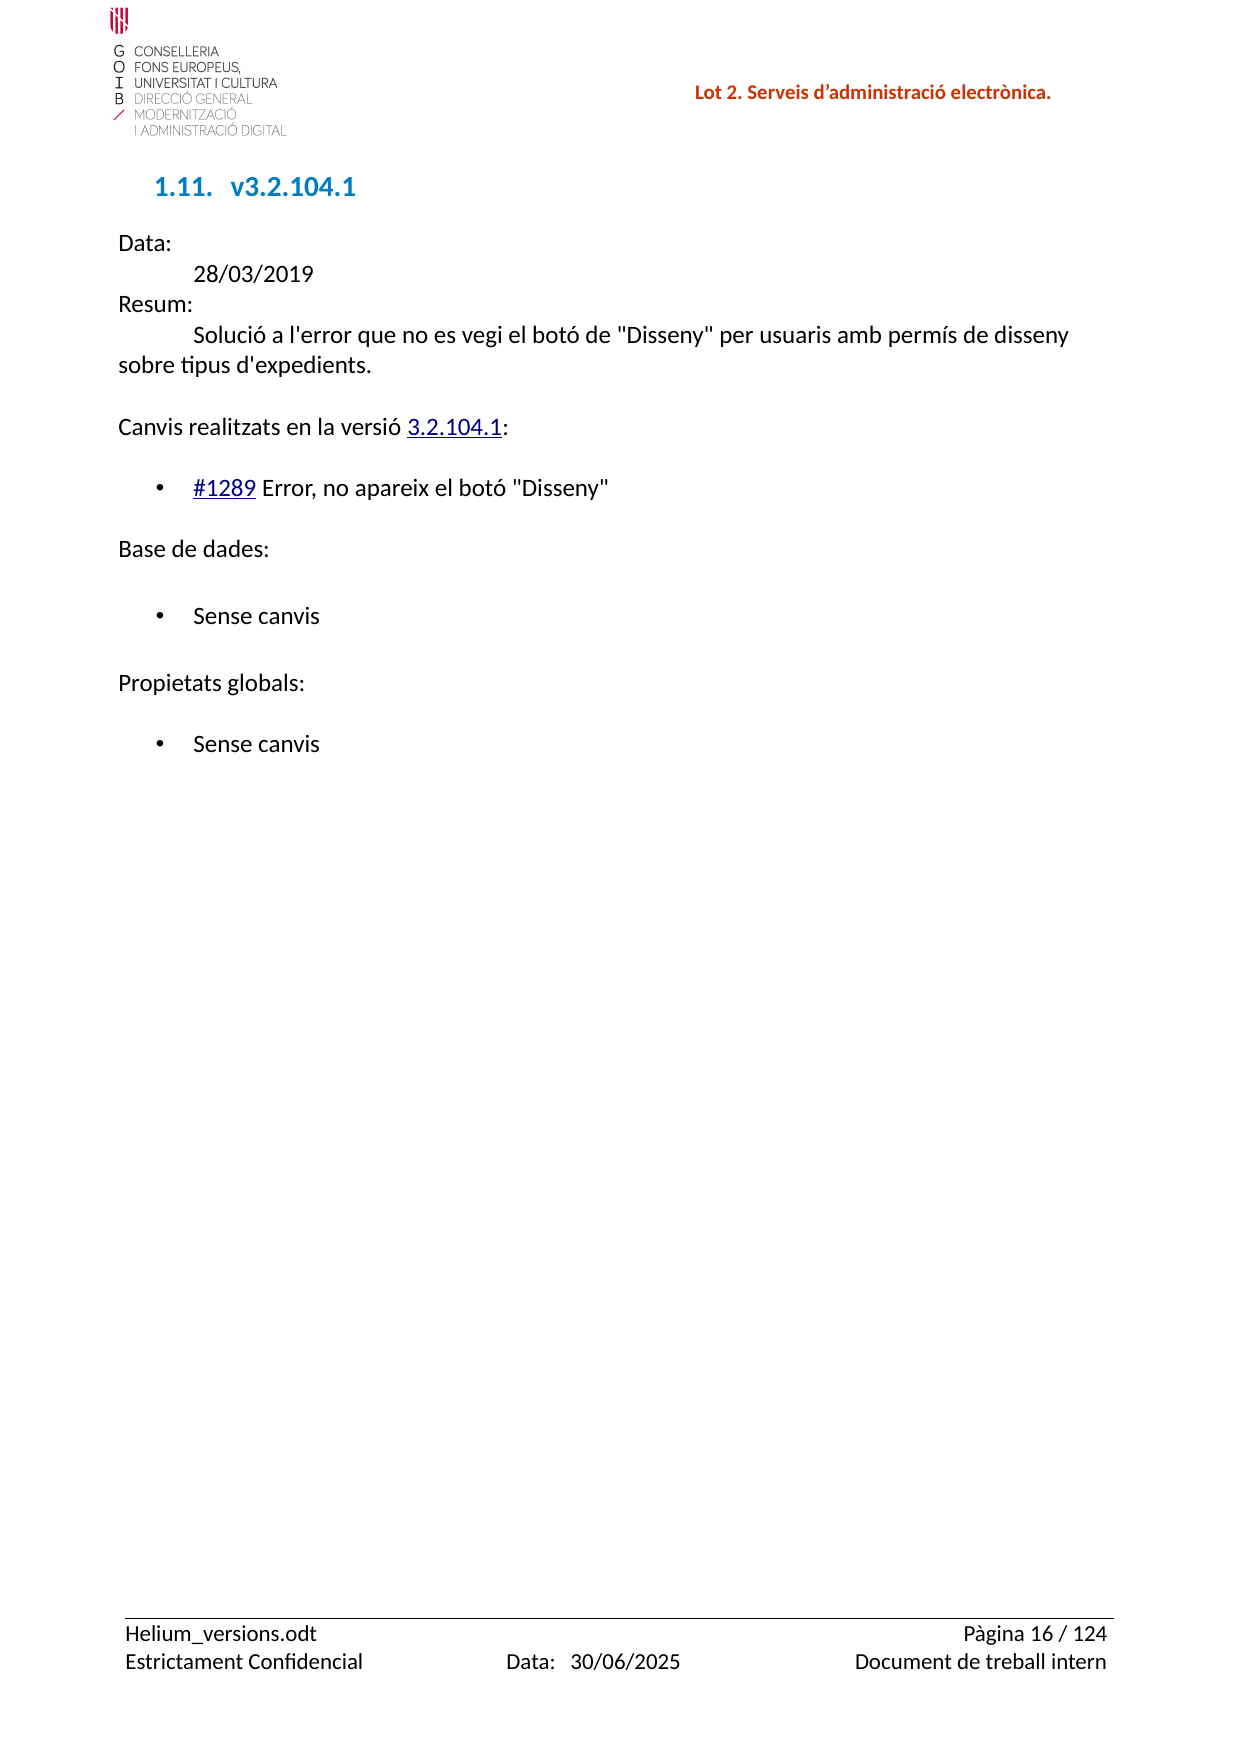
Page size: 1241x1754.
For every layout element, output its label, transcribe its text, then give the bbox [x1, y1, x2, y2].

text Resum: [118, 289, 1122, 319]
subtitle v3.2.104.1 [153, 168, 1122, 204]
text Data: [118, 228, 1122, 258]
text Solució a l'error que no es vegi el botó de "Disseny" per usuaris amb permís de disseny sobre tipus d'expedients. [118, 319, 1122, 380]
picture [100, 0, 297, 144]
list #1289 Error, no apareix el botó "Disseny" [156, 472, 1122, 502]
list Sense canvis [156, 728, 1122, 758]
text Canvis realitzats en la versió 3.2.104.1: [118, 411, 1122, 441]
list Sense canvis [156, 600, 1122, 630]
text 28/03/2019 [118, 258, 1122, 289]
text Base de dades: [118, 533, 1122, 563]
text Propietats globals: [118, 667, 1122, 697]
